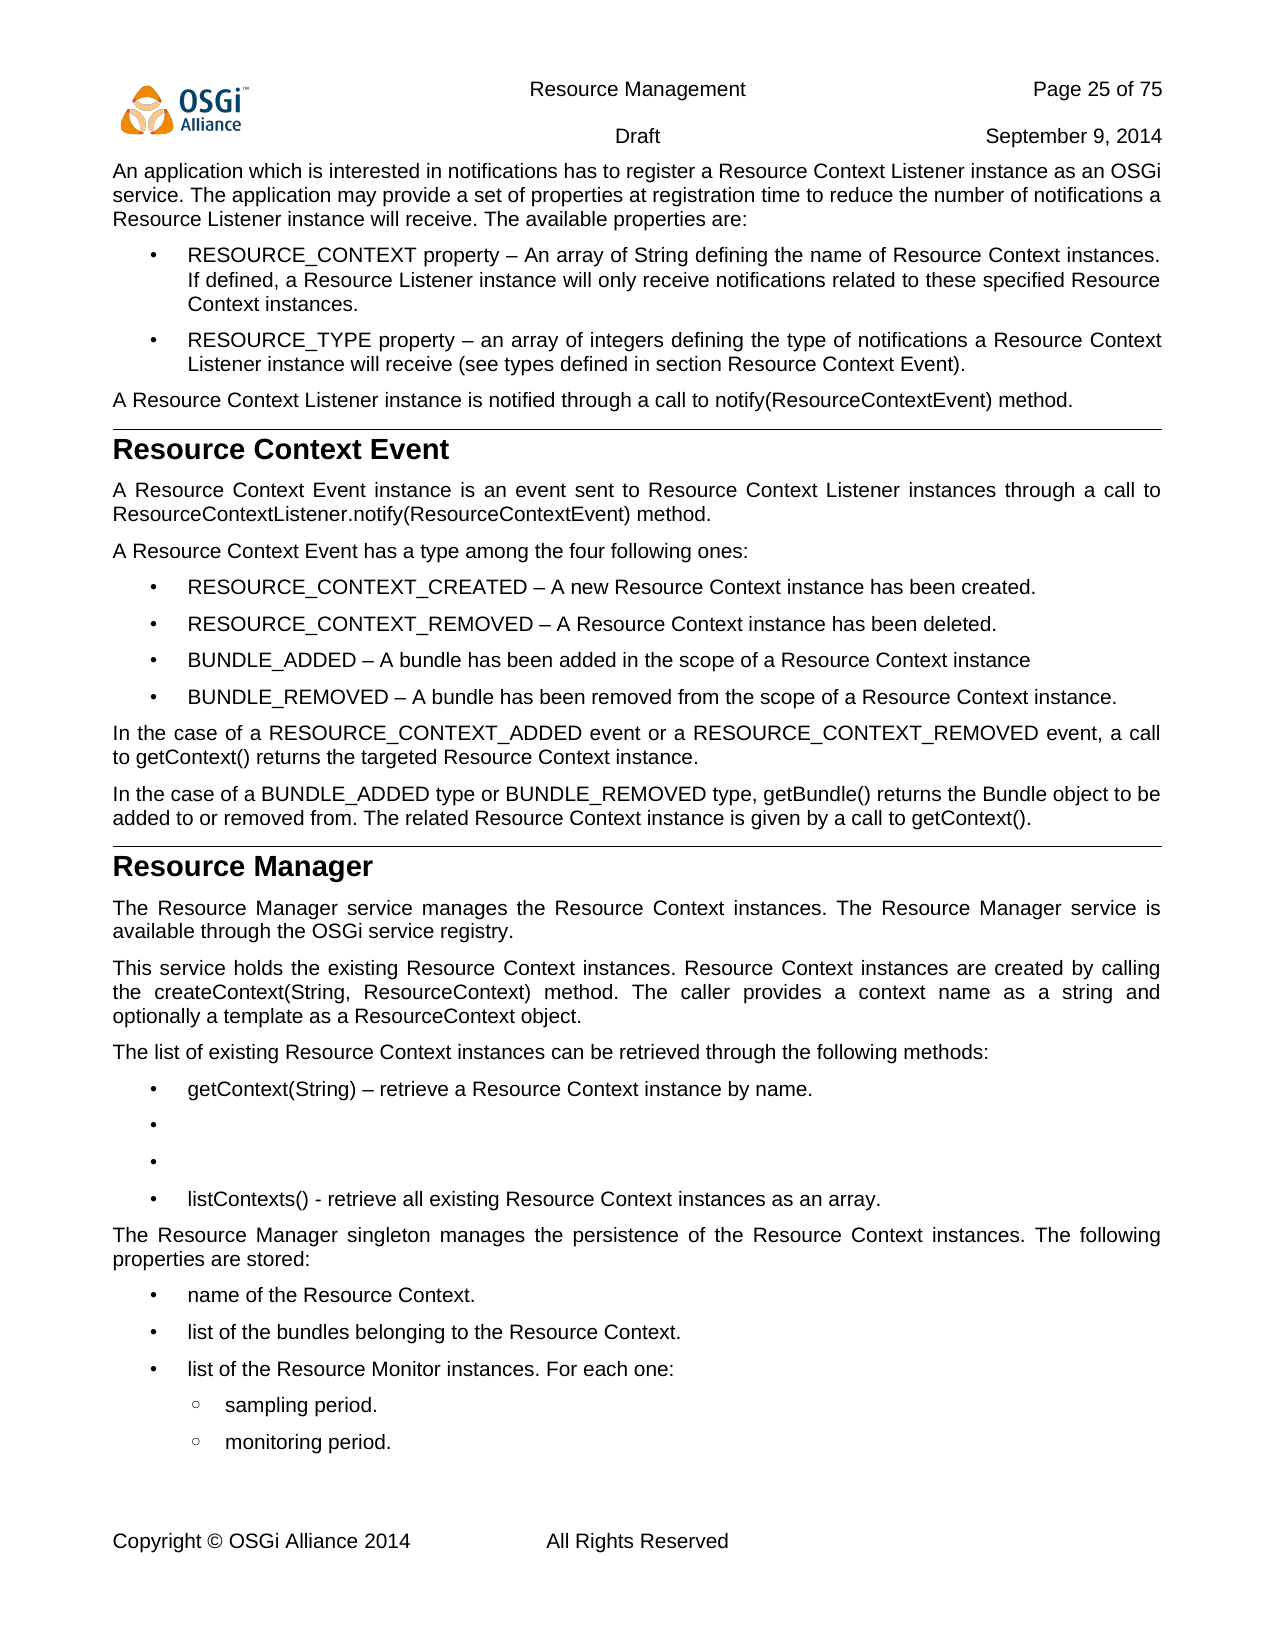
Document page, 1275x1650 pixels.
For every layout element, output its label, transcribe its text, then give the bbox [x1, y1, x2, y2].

list monitoring period. [187, 1429, 1162, 1454]
list listContexts() - retrieve all existing Resource Context instances as an array. [150, 1186, 1162, 1210]
text An application which is interested in notifications has to register a Resource Context Listener instance as an OSGi service. The application may provide a set of properties at registration time to reduce the number of notifications a Resource Listener instance will receive. The available properties are: [112, 159, 1162, 231]
text In the case of a RESOURCE_CONTEXT_ADDED event or a RESOURCE_CONTEXT_REMOVED event, a call to getContext() returns the targeted Resource Context instance. [112, 721, 1162, 769]
text A Resource Context Listener instance is notified through a call to notify(ResourceContextEvent) method. [112, 388, 1162, 412]
list RESOURCE_CONTEXT_CREATED – A new Resource Context instance has been created. [150, 575, 1162, 599]
list BUNDLE_REMOVED – A bundle has been removed from the scope of a Resource Context instance. [150, 685, 1162, 709]
text In the case of a BUNDLE_ADDED type or BUNDLE_REMOVED type, getBundle() returns the Bundle object to be added to or removed from. The related Resource Context instance is given by a call to getContext(). [112, 782, 1162, 829]
subtitle Resource Manager [112, 847, 1162, 883]
list BUNDLE_ADDED – A bundle has been added in the scope of a Resource Context instance [150, 648, 1162, 672]
picture [113, 78, 257, 142]
list RESOURCE_CONTEXT_REMOVED – A Resource Context instance has been deleted. [150, 612, 1162, 636]
list list of the bundles belonging to the Resource Context. [150, 1320, 1162, 1344]
text The Resource Manager service manages the Resource Context instances. The Resource Manager service is available through the OSGi service registry. [112, 895, 1162, 943]
list name of the Resource Context. [150, 1283, 1162, 1307]
text A Resource Context Event instance is an event sent to Resource Context Listener instances through a call to ResourceContextListener.notify(ResourceContextEvent) method. [112, 478, 1162, 526]
list sampling period. [187, 1393, 1162, 1417]
text This service holds the existing Resource Context instances. Resource Context instances are created by calling the createContext(String, ResourceContext) method. The caller provides a context name as a string and optionally a template as a ResourceContext object. [112, 956, 1162, 1028]
text The Resource Manager singleton manages the persistence of the Resource Context instances. The following properties are stored: [112, 1223, 1162, 1271]
list list of the Resource Monitor instances. For each one: [150, 1356, 1162, 1381]
list RESOURCE_CONTEXT property – An array of String defining the name of Resource Context instances. If defined, a Resource Listener instance will only receive notifications related to these specified Resource Context instances. [150, 243, 1162, 315]
list getContext(String) – retrieve a Resource Context instance by name. [150, 1077, 1162, 1101]
text A Resource Context Event has a type among the four following ones: [112, 538, 1162, 562]
list RESOURCE_TYPE property – an array of integers defining the type of notifications a Resource Context Listener instance will receive (see types defined in section Resource Context Event). [150, 328, 1162, 376]
subtitle Resource Context Event [112, 430, 1162, 466]
text The list of existing Resource Context instances can be retrieved through the following methods: [112, 1040, 1162, 1064]
